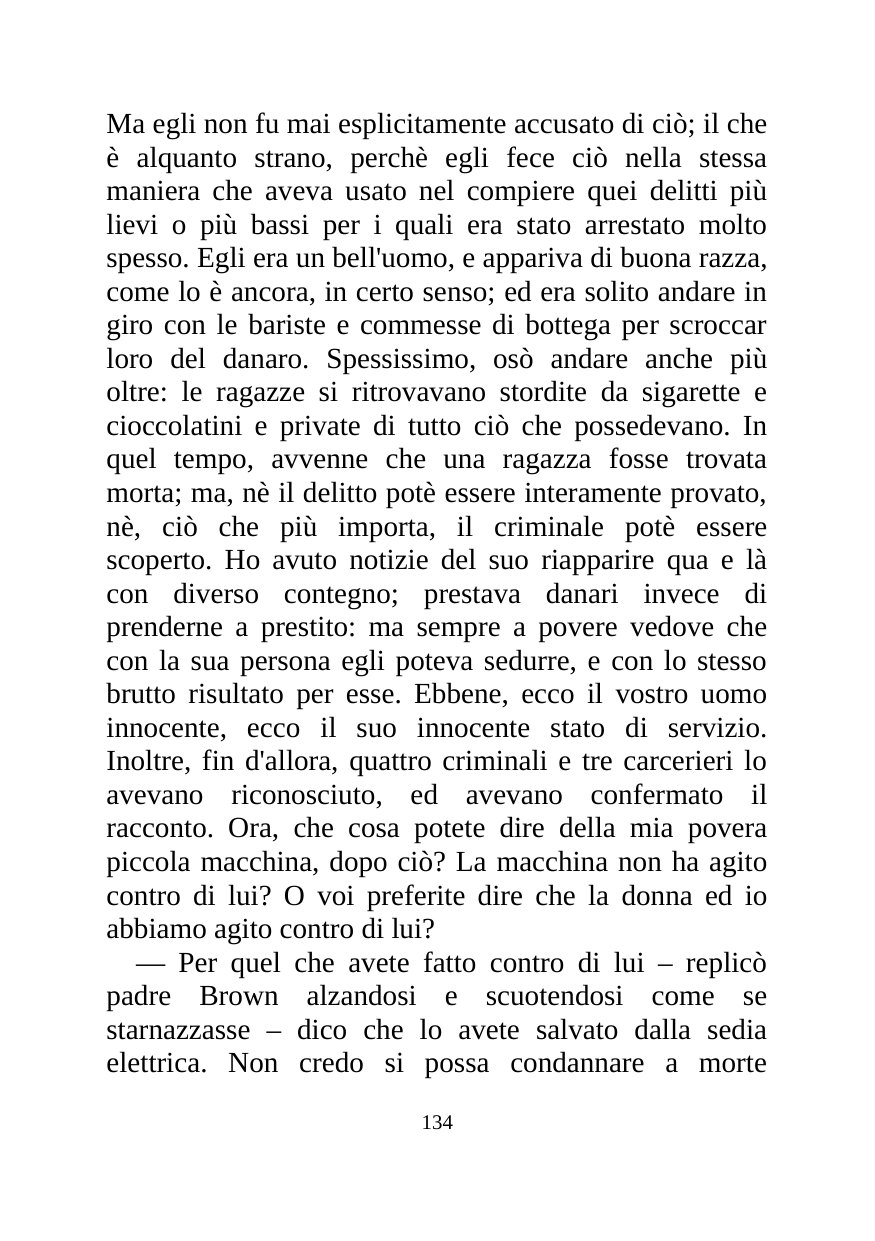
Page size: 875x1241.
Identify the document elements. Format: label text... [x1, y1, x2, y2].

text Ma egli non fu mai esplicitamente accusato di ciò; il che è alquanto strano, perchè egli fece ciò nella stessa maniera che aveva usato nel compiere quei delitti più lievi o più bassi per i quali era stato arrestato molto spesso. Egli era un bell'uomo, e appariva di buona razza, come lo è ancora, in certo senso; ed era solito andare in giro con le bariste e commesse di bottega per scroccar loro del danaro. Spessissimo, osò andare anche più oltre: le ragazze si ritrovavano stordite da sigarette e cioccolatini e private di tutto ciò che possedevano. In quel tempo, avvenne che una ragazza fosse trovata morta; ma, nè il delitto potè essere interamente provato, nè, ciò che più importa, il criminale potè essere scoperto. Ho avuto notizie del suo riapparire qua e là con diverso contegno; prestava danari invece di prenderne a prestito: ma sempre a povere vedove che con la sua persona egli poteva sedurre, e con lo stesso brutto risultato per esse. Ebbene, ecco il vostro uomo innocente, ecco il suo innocente stato di servizio. Inoltre, fin d'allora, quattro criminali e tre carcerieri lo avevano riconosciuto, ed avevano confermato il racconto. Ora, che cosa potete dire della mia povera piccola macchina, dopo ciò? La macchina non ha agito contro di lui? O voi preferite dire che la donna ed io abbiamo agito contro di lui? [106, 106, 768, 945]
text — Per quel che avete fatto contro di lui – replicò padre Brown alzandosi e scuotendosi come se starnazzasse – dico che lo avete salvato dalla sedia elettrica. Non credo si possa condannare a morte [106, 945, 768, 1079]
